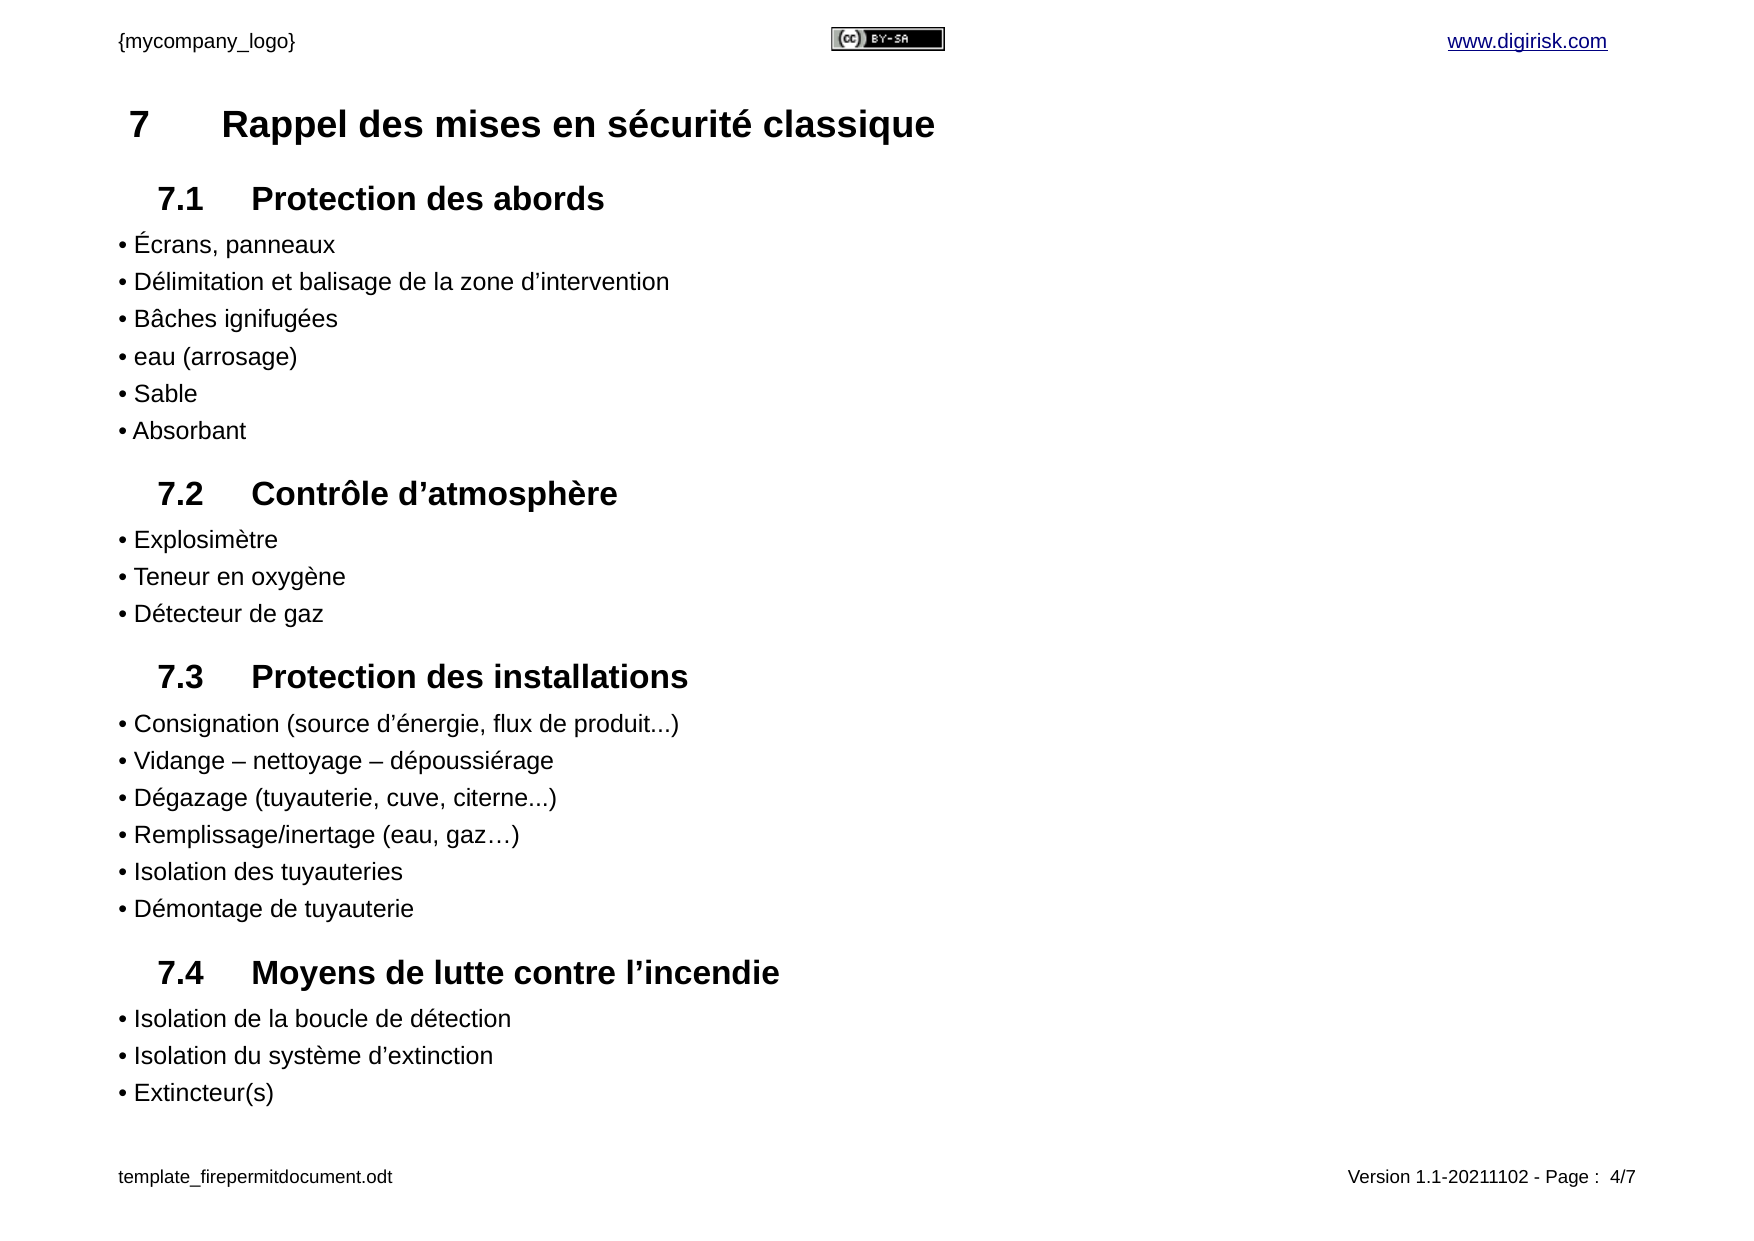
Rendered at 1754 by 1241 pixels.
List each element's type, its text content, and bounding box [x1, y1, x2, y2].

text • Démontage de tuyauterie [118, 894, 1636, 923]
text • Isolation de la boucle de détection [118, 1004, 1636, 1032]
text • Sable [118, 379, 1636, 407]
subtitle Protection des installations [148, 657, 1636, 696]
text • Consignation (source d’énergie, flux de produit...) [118, 708, 1636, 737]
subtitle Contrôle d’atmosphère [148, 474, 1636, 512]
subtitle Rappel des mises en sécurité classique [118, 102, 1636, 145]
subtitle Protection des abords [148, 179, 1636, 217]
text • Teneur en oxygène [118, 562, 1636, 591]
text • Isolation des tuyauteries [118, 857, 1636, 886]
subtitle Moyens de lutte contre l’incendie [148, 952, 1636, 991]
picture [831, 27, 945, 51]
text • Isolation du système d’extinction [118, 1041, 1636, 1069]
text • eau (arrosage) [118, 341, 1636, 370]
text • Absorbant [118, 416, 1636, 444]
text • Vidange – nettoyage – dépoussiérage [118, 746, 1636, 774]
text • Écrans, panneaux [118, 230, 1636, 259]
text • Explosimètre [118, 525, 1636, 554]
text • Remplissage/inertage (eau, gaz…) [118, 820, 1636, 849]
text • Extincteur(s) [118, 1078, 1636, 1107]
text • Détecteur de gaz [118, 599, 1636, 628]
text • Délimitation et balisage de la zone d’intervention [118, 267, 1636, 296]
text • Bâches ignifugées [118, 304, 1636, 333]
text • Dégazage (tuyauterie, cuve, citerne...) [118, 783, 1636, 812]
